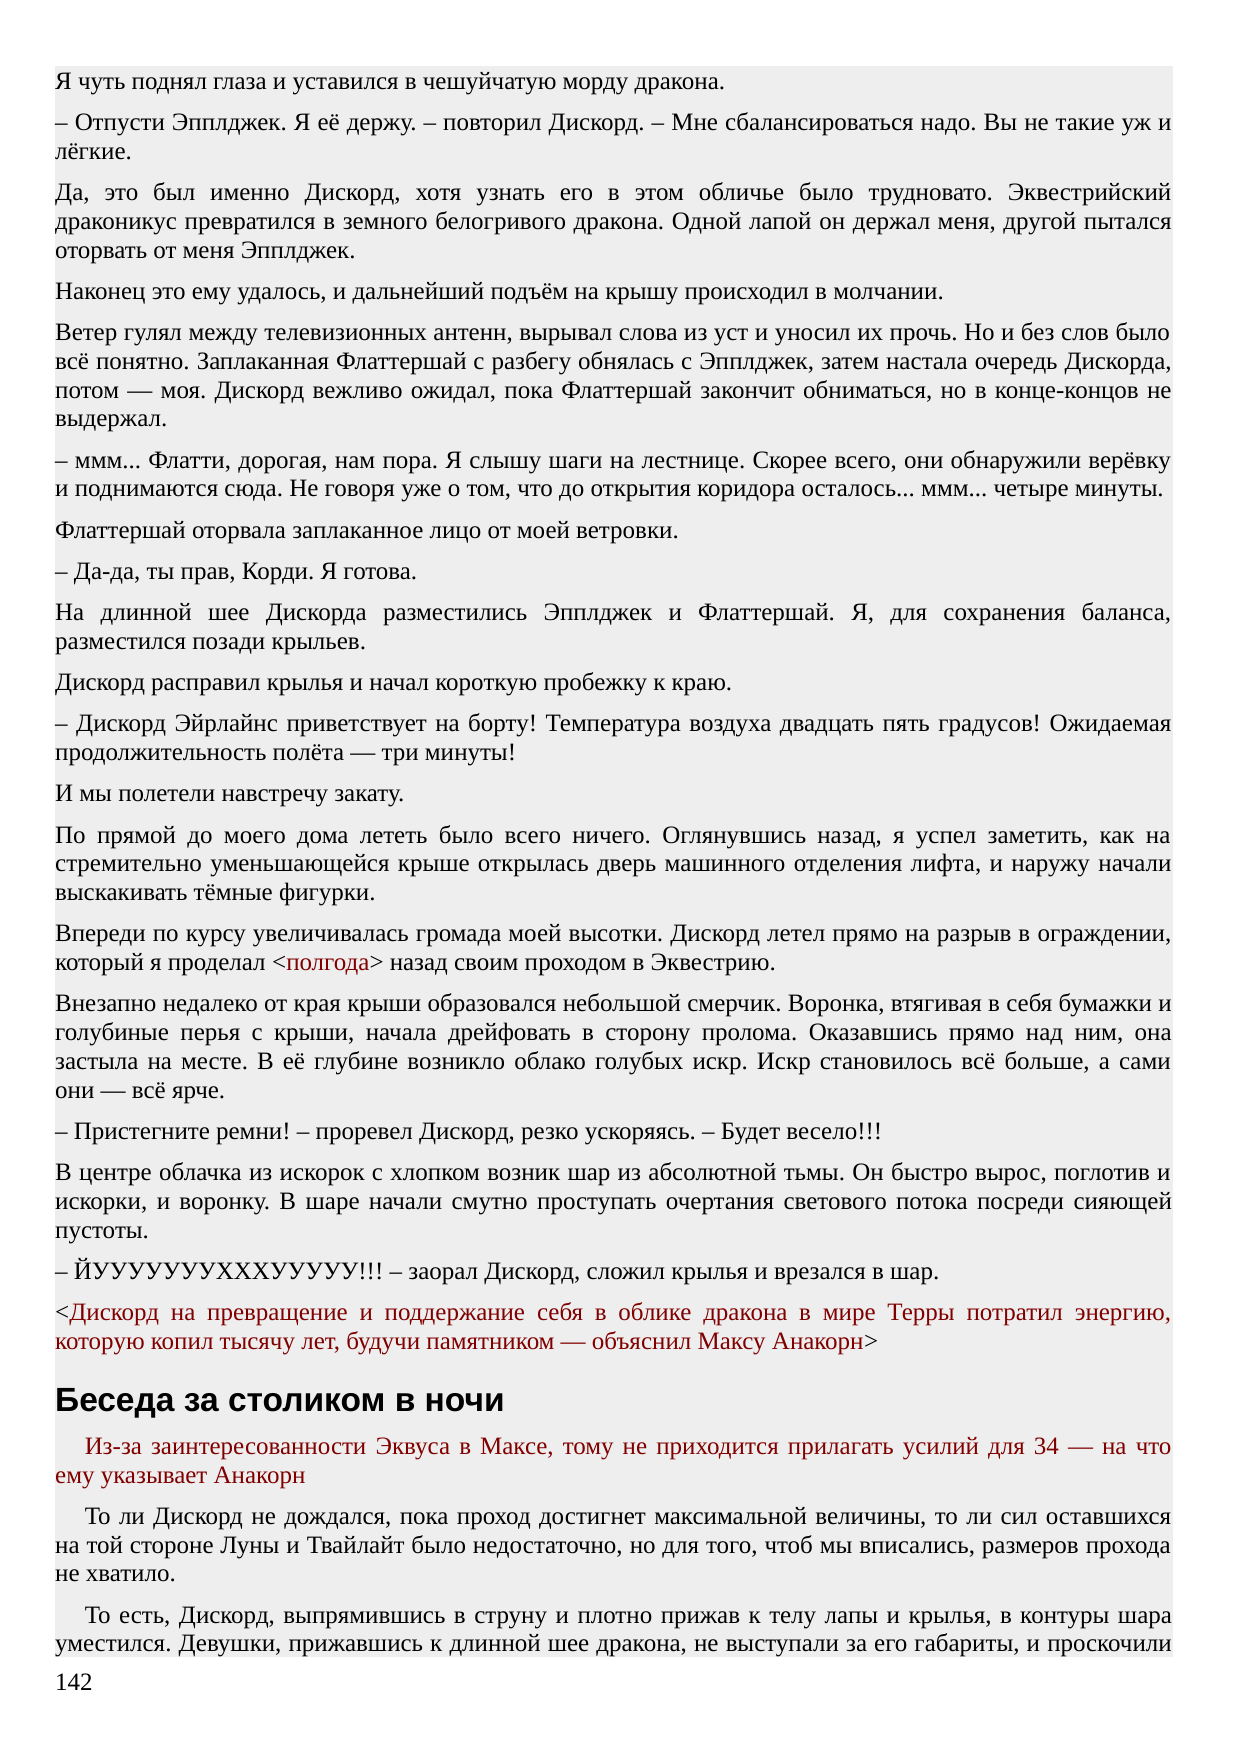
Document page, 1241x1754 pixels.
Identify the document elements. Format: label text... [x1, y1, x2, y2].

text – Да-да, ты прав, Корди. Я готова. [55, 556, 1173, 585]
text Наконец это ему удалось, и дальнейший подъём на крышу происходил в молчании. [55, 276, 1173, 305]
text <Дискорд на превращение и поддержание себя в облике дракона в мире Терры потратил энергию, которую копил тысячу лет, будучи памятником — объяснил Максу Анакорн> [55, 1297, 1173, 1355]
text В центре облачка из искорок с хлопком возник шар из абсолютной тьмы. Он быстро вырос, поглотив и искорки, и воронку. В шаре начали смутно проступать очертания светового потока посреди сияющей пустоты. [55, 1157, 1173, 1243]
text Дискорд расправил крылья и начал короткую пробежку к краю. [55, 667, 1173, 696]
text То ли Дискорд не дождался, пока проход достигнет максимальной величины, то ли сил оставшихся на той стороне Луны и Твайлайт было недостаточно, но для того, чтоб мы вписались, размеров прохода не хватило. [55, 1501, 1173, 1587]
text Ветер гулял между телевизионных антенн, вырывал слова из уст и уносил их прочь. Но и без слов было всё понятно. Заплаканная Флаттершай с разбегу обнялась с Эпплджек, затем настала очередь Дискорда, потом — моя. Дискорд вежливо ожидал, пока Флаттершай закончит обниматься, но в конце-концов не выдержал. [55, 317, 1173, 432]
subtitle Беседа за столиком в ночи [55, 1380, 1173, 1418]
text Флаттершай оторвала заплаканное лицо от моей ветровки. [55, 515, 1173, 543]
text То есть, Дискорд, выпрямившись в струну и плотно прижав к телу лапы и крылья, в контуры шара уместился. Девушки, прижавшись к длинной шее дракона, не выступали за его габариты, и проскочили [55, 1600, 1173, 1657]
text И мы полетели навстречу закату. [55, 778, 1173, 807]
text Впереди по курсу увеличивалась громада моей высотки. Дискорд летел прямо на разрыв в ограждении, который я проделал <полгода> назад своим проходом в Эквестрию. [55, 918, 1173, 976]
text – Дискорд Эйрлайнс приветствует на борту! Температура воздуха двадцать пять градусов! Ожидаемая продолжительность полёта — три минуты! [55, 708, 1173, 766]
text Я чуть поднял глаза и уставился в чешуйчатую морду дракона. [55, 66, 1173, 95]
text – ммм... Флатти, дорогая, нам пора. Я слышу шаги на лестнице. Скорее всего, они обнаружили верёвку и поднимаются сюда. Не говоря уже о том, что до открытия коридора осталось... ммм... четыре минуты. [55, 445, 1173, 502]
text По прямой до моего дома лететь было всего ничего. Оглянувшись назад, я успел заметить, как на стремительно уменьшающейся крыше открылась дверь машинного отделения лифта, и наружу начали выскакивать тёмные фигурки. [55, 820, 1173, 906]
text Да, это был именно Дискорд, хотя узнать его в этом обличье было трудновато. Эквестрийский драконикус превратился в земного белогривого дракона. Одной лапой он держал меня, другой пытался оторвать от меня Эпплджек. [55, 177, 1173, 263]
text Из-за заинтересованности Эквуса в Максе, тому не приходится прилагать усилий для 34 — на что ему указывает Анакорн [55, 1431, 1173, 1488]
text – ЙУУУУУУУХХХУУУУУ!!! – заорал Дискорд, сложил крылья и врезался в шар. [55, 1256, 1173, 1285]
text На длинной шее Дискорда разместились Эпплджек и Флаттершай. Я, для сохранения баланса, разместился позади крыльев. [55, 597, 1173, 655]
text – Пристегните ремни! – проревел Дискорд, резко ускоряясь. – Будет весело!!! [55, 1116, 1173, 1145]
text Внезапно недалеко от края крыши образовался небольшой смерчик. Воронка, втягивая в себя бумажки и голубиные перья с крыши, начала дрейфовать в сторону пролома. Оказавшись прямо над ним, она застыла на месте. В её глубине возникло облако голубых искр. Искр становилось всё больше, а сами они — всё ярче. [55, 988, 1173, 1103]
text – Отпусти Эпплджек. Я её держу. – повторил Дискорд. – Мне сбалансироваться надо. Вы не такие уж и лёгкие. [55, 107, 1173, 165]
